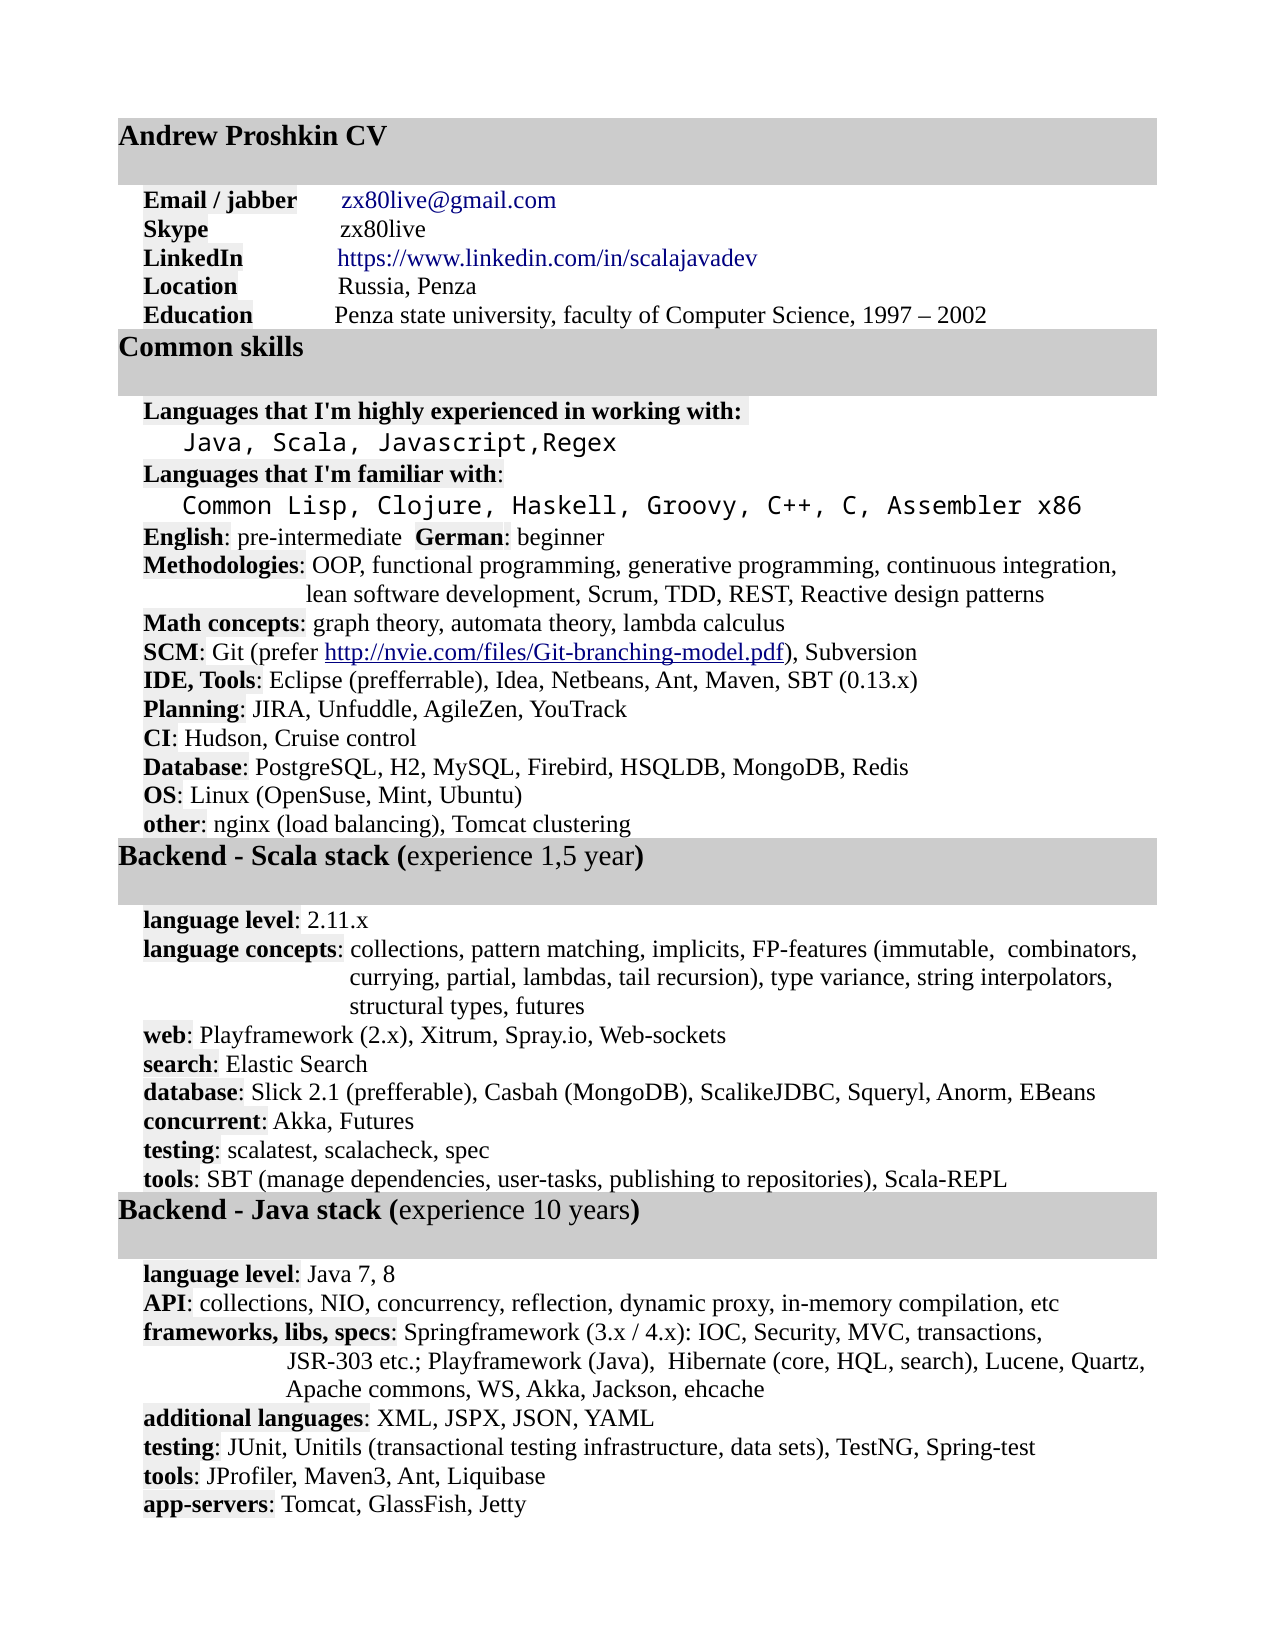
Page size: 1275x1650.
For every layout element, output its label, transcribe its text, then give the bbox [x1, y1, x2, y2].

text search: Elastic Search [118, 1049, 1157, 1077]
text database: Slick 2.1 (prefferable), Casbah (MongoDB), ScalikeJDBC, Squeryl, Anorm, EBeans [118, 1077, 1157, 1106]
text Common Lisp, Clojure, Haskell, Groovy, C++, C, Assembler x86 [137, 488, 1144, 522]
text CI: Hudson, Cruise control [137, 723, 1144, 752]
text concurrent: Akka, Futures [118, 1106, 1157, 1135]
text Database: PostgreSQL, H2, MySQL, Firebird, HSQLDB, MongoDB, Redis [137, 752, 1144, 780]
text English: pre-intermediate German: beginner [137, 522, 1144, 550]
text Java, Scala, Javascript,Regex [137, 425, 1144, 459]
text language concepts: collections, pattern matching, implicits, FP-features (immutable, combinators, [118, 934, 1157, 962]
text Methodologies: OOP, functional programming, generative programming, continuous integration, [137, 550, 1144, 579]
text OS: Linux (OpenSuse, Mint, Ubuntu) [137, 780, 1144, 809]
text structural types, futures [118, 991, 1157, 1020]
text lean software development, Scrum, TDD, REST, Reactive design patterns [137, 579, 1144, 608]
text JSR-303 etc.; Playframework (Java), Hibernate (core, HQL, search), Lucene, Quartz, [118, 1346, 1157, 1374]
text Location Russia, Penza [118, 271, 1157, 300]
text app-servers: Tomcat, GlassFish, Jetty [118, 1489, 1157, 1518]
text IDE, Tools: Eclipse (prefferrable), Idea, Netbeans, Ant, Maven, SBT (0.13.x) [137, 665, 1144, 694]
text Languages that I'm highly experienced in working with: [137, 396, 1144, 425]
text Education Penza state university, faculty of Computer Science, 1997 – 2002 [118, 300, 1157, 329]
text testing: JUnit, Unitils (transactional testing infrastructure, data sets), TestNG, Spring-test [118, 1432, 1157, 1461]
text tools: SBT (manage dependencies, user-tasks, publishing to repositories), Scala-REPL [118, 1164, 1157, 1192]
text Backend - Java stack (experience 10 years) [118, 1192, 1157, 1226]
text currying, partial, lambdas, tail recursion), type variance, string interpolators, [118, 962, 1157, 991]
text LinkedIn https://www.linkedin.com/in/scalajavadev [118, 243, 1157, 271]
text Andrew Proshkin CV [118, 118, 1157, 152]
text language level: 2.11.x [118, 905, 1157, 934]
text SCM: Git (prefer http://nvie.com/files/Git-branching-model.pdf), Subversion [137, 637, 1144, 665]
text other: nginx (load balancing), Tomcat clustering [137, 809, 1144, 838]
text additional languages: XML, JSPX, JSON, YAML [118, 1403, 1157, 1432]
text Skype zx80live [118, 214, 1157, 243]
text Math concepts: graph theory, automata theory, lambda calculus [137, 608, 1144, 637]
text Email / jabber zx80live@gmail.com [118, 185, 1157, 214]
text Planning: JIRA, Unfuddle, AgileZen, YouTrack [137, 694, 1144, 723]
text language level: Java 7, 8 [118, 1259, 1157, 1288]
text frameworks, libs, specs: Springframework (3.x / 4.x): IOC, Security, MVC, transactions, [118, 1317, 1157, 1346]
text web: Playframework (2.x), Xitrum, Spray.io, Web-sockets [118, 1020, 1157, 1049]
text Backend - Scala stack (experience 1,5 year) [118, 838, 1157, 871]
text API: collections, NIO, concurrency, reflection, dynamic proxy, in-memory compilation, etc [118, 1288, 1157, 1317]
text Languages that I'm familiar with: [137, 459, 1144, 488]
text tools: JProfiler, Maven3, Ant, Liquibase [118, 1461, 1157, 1489]
text Common skills [118, 329, 1157, 362]
text Apache commons, WS, Akka, Jackson, ehcache [118, 1374, 1157, 1403]
text testing: scalatest, scalacheck, spec [118, 1135, 1157, 1164]
